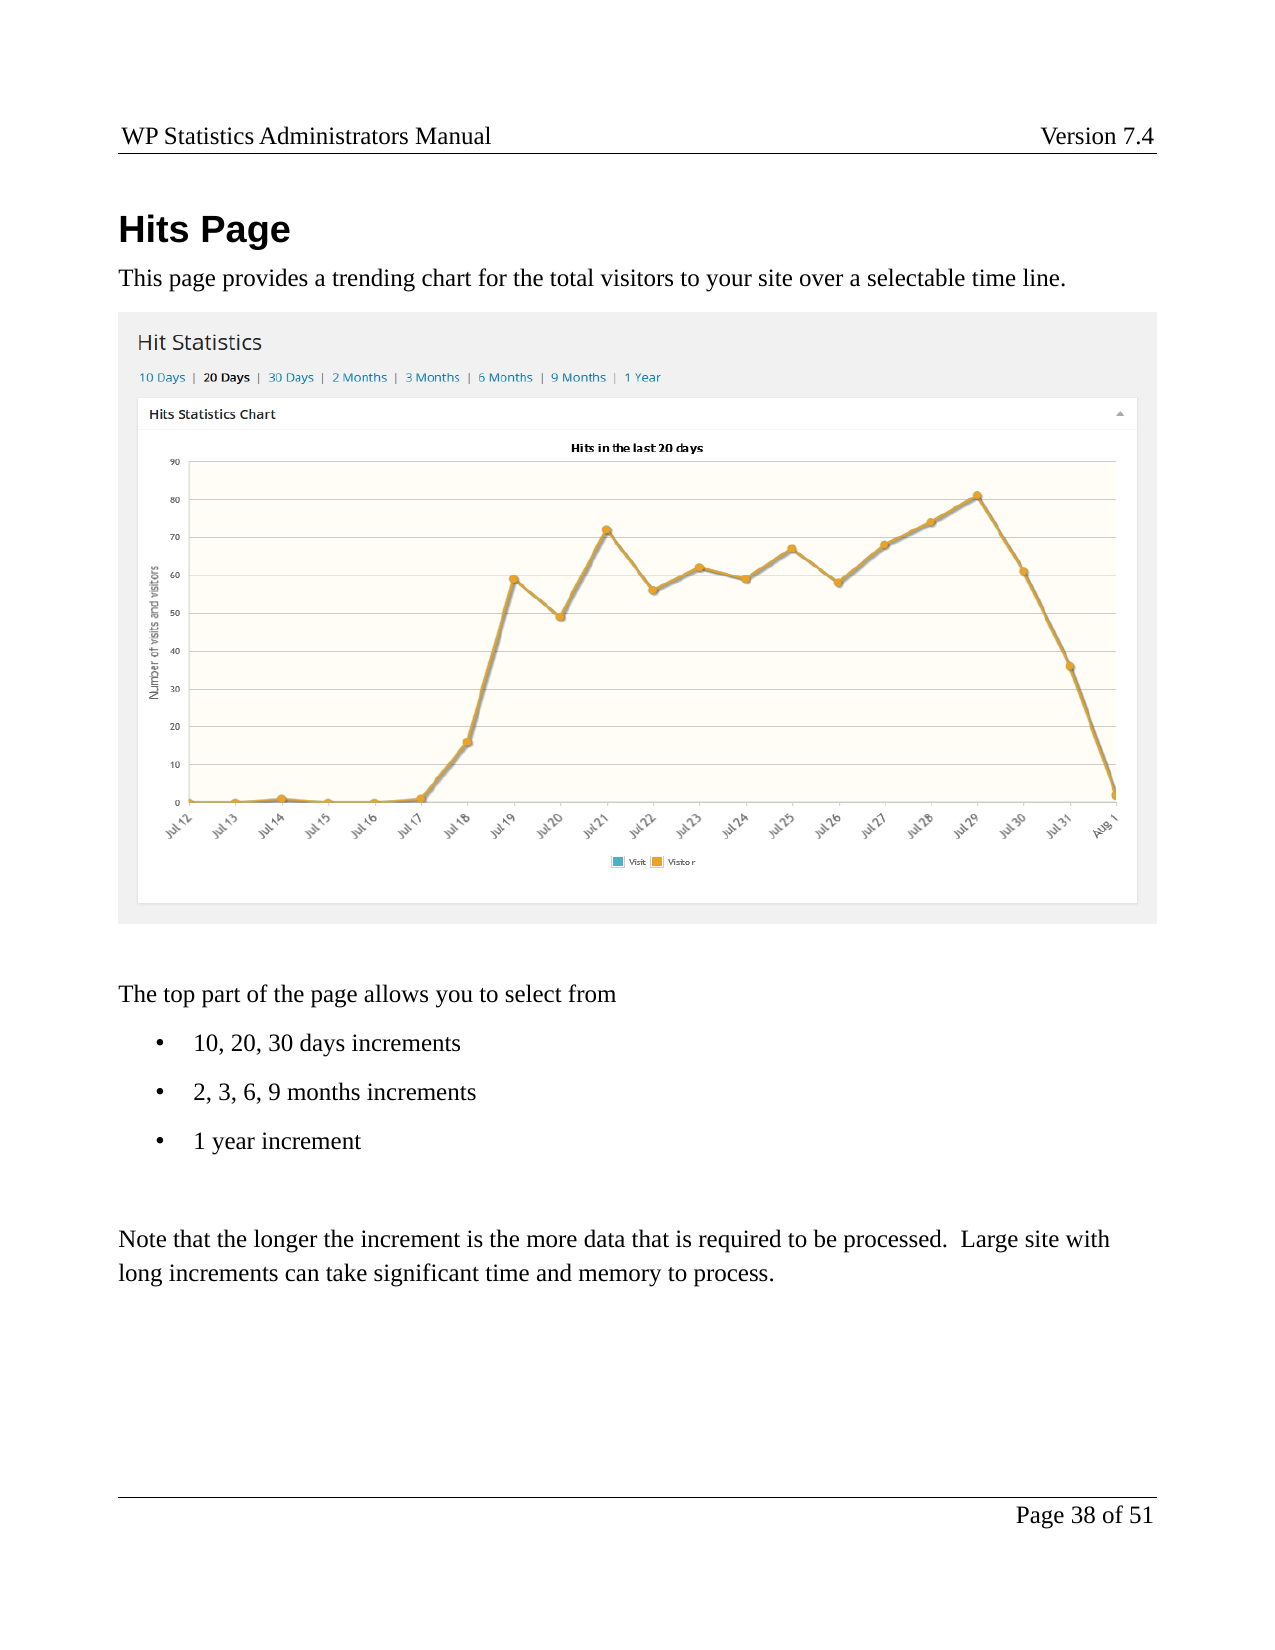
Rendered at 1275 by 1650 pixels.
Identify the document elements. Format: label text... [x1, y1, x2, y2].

picture [118, 312, 1157, 924]
text The top part of the page allows you to select from [118, 979, 1157, 1007]
list 10, 20, 30 days increments [156, 1028, 1157, 1056]
list 1 year increment [156, 1126, 1157, 1154]
text This page provides a trending chart for the total visitors to your site over a selectable time line. [118, 263, 1157, 292]
subtitle Hits Page [118, 207, 1157, 251]
text Note that the longer the increment is the more data that is required to be processed. Large site with long increments can take significant time and memory to process. [118, 1224, 1157, 1287]
list 2, 3, 6, 9 months increments [156, 1077, 1157, 1106]
